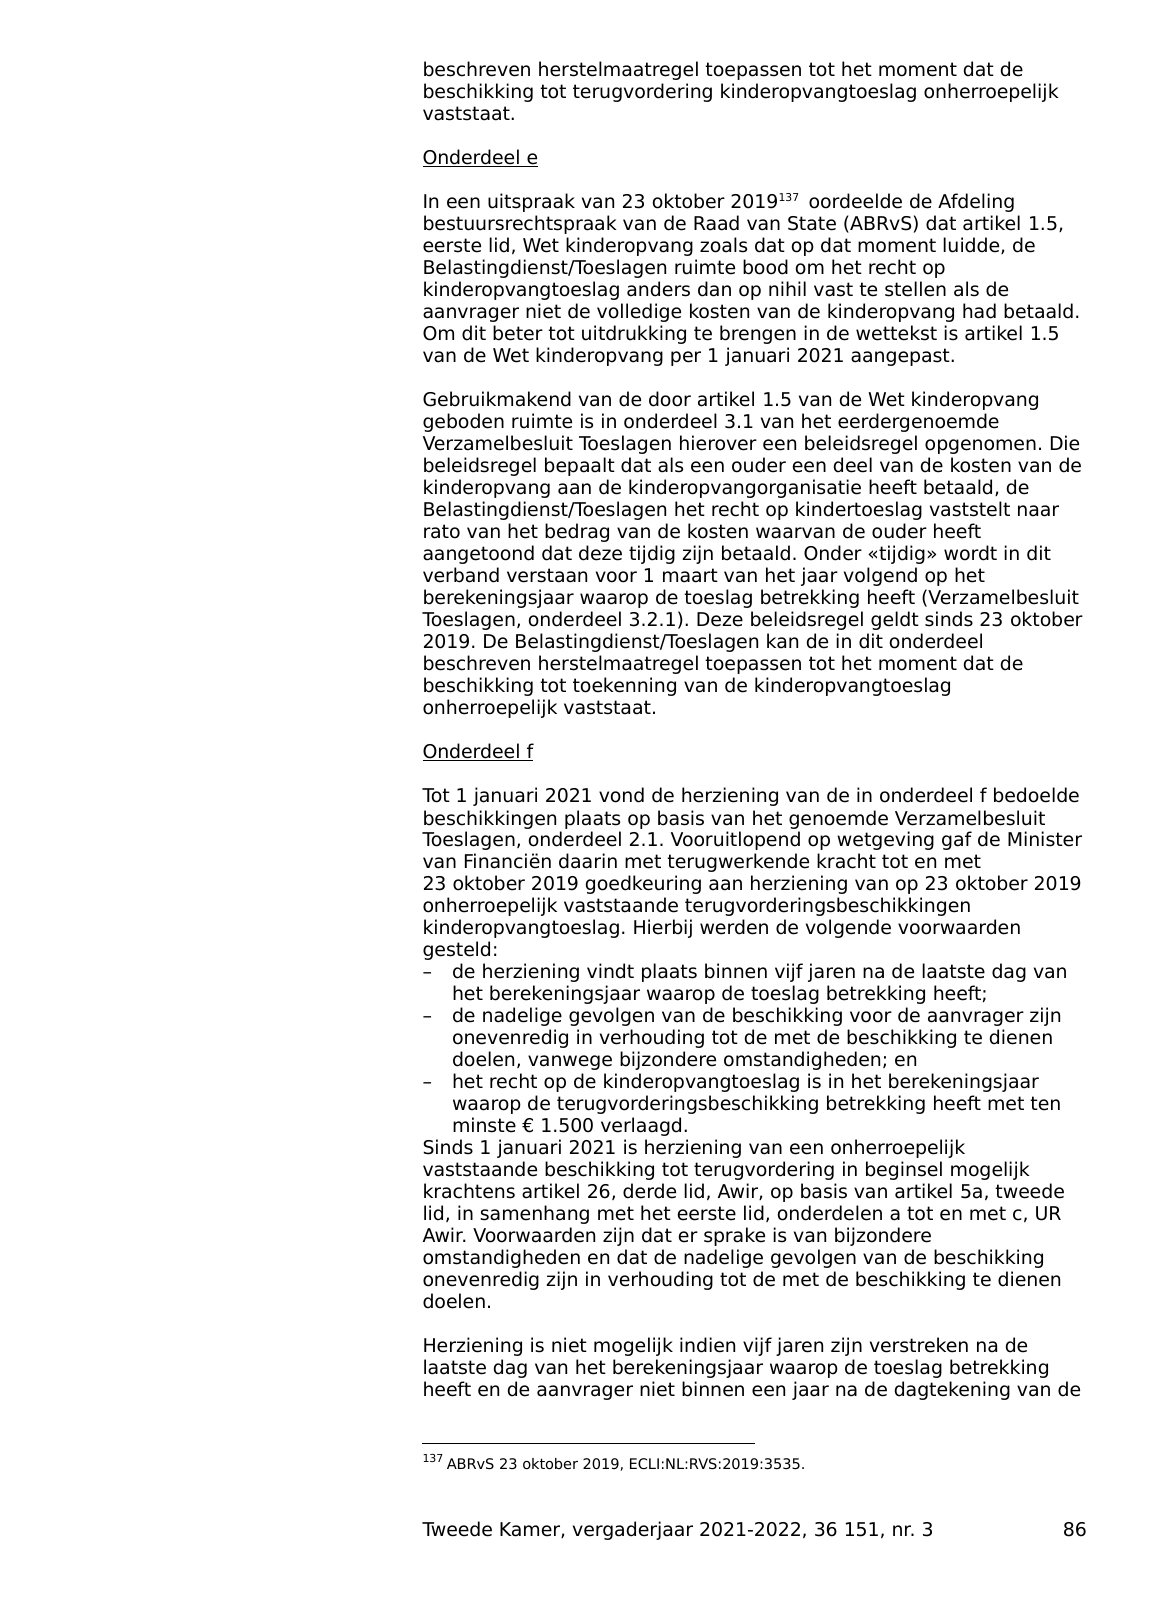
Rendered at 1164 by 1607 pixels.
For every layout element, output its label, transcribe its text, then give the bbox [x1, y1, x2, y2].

text Herziening is niet mogelijk indien vijf jaren zijn verstreken na de laatste dag van het berekeningsjaar waarop de toeslag betrekking heeft en de aanvrager niet binnen een jaar na de dagtekening van de [422, 1335, 1087, 1401]
text Tot 1 januari 2021 vond de herziening van de in onderdeel f bedoelde beschikkingen plaats op basis van het genoemde Verzamelbesluit Toeslagen, onderdeel 2.1. Vooruitlopend op wetgeving gaf de Minister van Financiën daarin met terugwerkende kracht tot en met 23 oktober 2019 goedkeuring aan herziening van op 23 oktober 2019 onherroepelijk vaststaande terugvorderingsbeschikkingen kinderopvangtoeslag. Hierbij werden de volgende voorwaarden gesteld: [422, 785, 1087, 961]
text – de herziening vindt plaats binnen vijf jaren na de laatste dag van het berekeningsjaar waarop de toeslag betrekking heeft; [422, 961, 1087, 1005]
text In een uitspraak van 23 oktober 2019 oordeelde de Afdeling bestuursrechtspraak van de Raad van State (ABRvS) dat artikel 1.5, eerste lid, Wet kinderopvang zoals dat op dat moment luidde, de Belastingdienst/Toeslagen ruimte bood om het recht op kinderopvangtoeslag anders dan op nihil vast te stellen als de aanvrager niet de volledige kosten van de kinderopvang had betaald. Om dit beter tot uitdrukking te brengen in de wettekst is artikel 1.5 van de Wet kinderopvang per 1 januari 2021 aangepast. [422, 191, 1087, 367]
text Gebruikmakend van de door artikel 1.5 van de Wet kinderopvang geboden ruimte is in onderdeel 3.1 van het eerdergenoemde Verzamelbesluit Toeslagen hierover een beleidsregel opgenomen. Die beleidsregel bepaalt dat als een ouder een deel van de kosten van de kinderopvang aan de kinderopvangorganisatie heeft betaald, de Belastingdienst/Toeslagen het recht op kindertoeslag vaststelt naar rato van het bedrag van de kosten waarvan de ouder heeft aangetoond dat deze tijdig zijn betaald. Onder «tijdig» wordt in dit verband verstaan voor 1 maart van het jaar volgend op het berekeningsjaar waarop de toeslag betrekking heeft (Verzamelbesluit Toeslagen, onderdeel 3.2.1). Deze beleidsregel geldt sinds 23 oktober 2019. De Belastingdienst/Toeslagen kan de in dit onderdeel beschreven herstelmaatregel toepassen tot het moment dat de beschikking tot toekenning van de kinderopvangtoeslag onherroepelijk vaststaat. [422, 389, 1087, 719]
text Sinds 1 januari 2021 is herziening van een onherroepelijk vaststaande beschikking tot terugvordering in beginsel mogelijk krachtens artikel 26, derde lid, Awir, op basis van artikel 5a, tweede lid, in samenhang met het eerste lid, onderdelen a tot en met c, UR Awir. Voorwaarden zijn dat er sprake is van bijzondere omstandigheden en dat de nadelige gevolgen van de beschikking onevenredig zijn in verhouding tot de met de beschikking te dienen doelen. [422, 1137, 1087, 1313]
text ABRvS 23 oktober 2019, ECLI:NL:RVS:2019:3535. [422, 1452, 1087, 1474]
text – de nadelige gevolgen van de beschikking voor de aanvrager zijn onevenredig in verhouding tot de met de beschikking te dienen doelen, vanwege bijzondere omstandigheden; en [422, 1005, 1087, 1071]
subtitle Onderdeel f [422, 741, 1087, 763]
text beschreven herstelmaatregel toepassen tot het moment dat de beschikking tot terugvordering kinderopvangtoeslag onherroepelijk vaststaat. [422, 59, 1087, 125]
text – het recht op de kinderopvangtoeslag is in het berekeningsjaar waarop de terugvorderingsbeschikking betrekking heeft met ten minste € 1.500 verlaagd. [422, 1071, 1087, 1137]
subtitle Onderdeel e [422, 147, 1087, 169]
